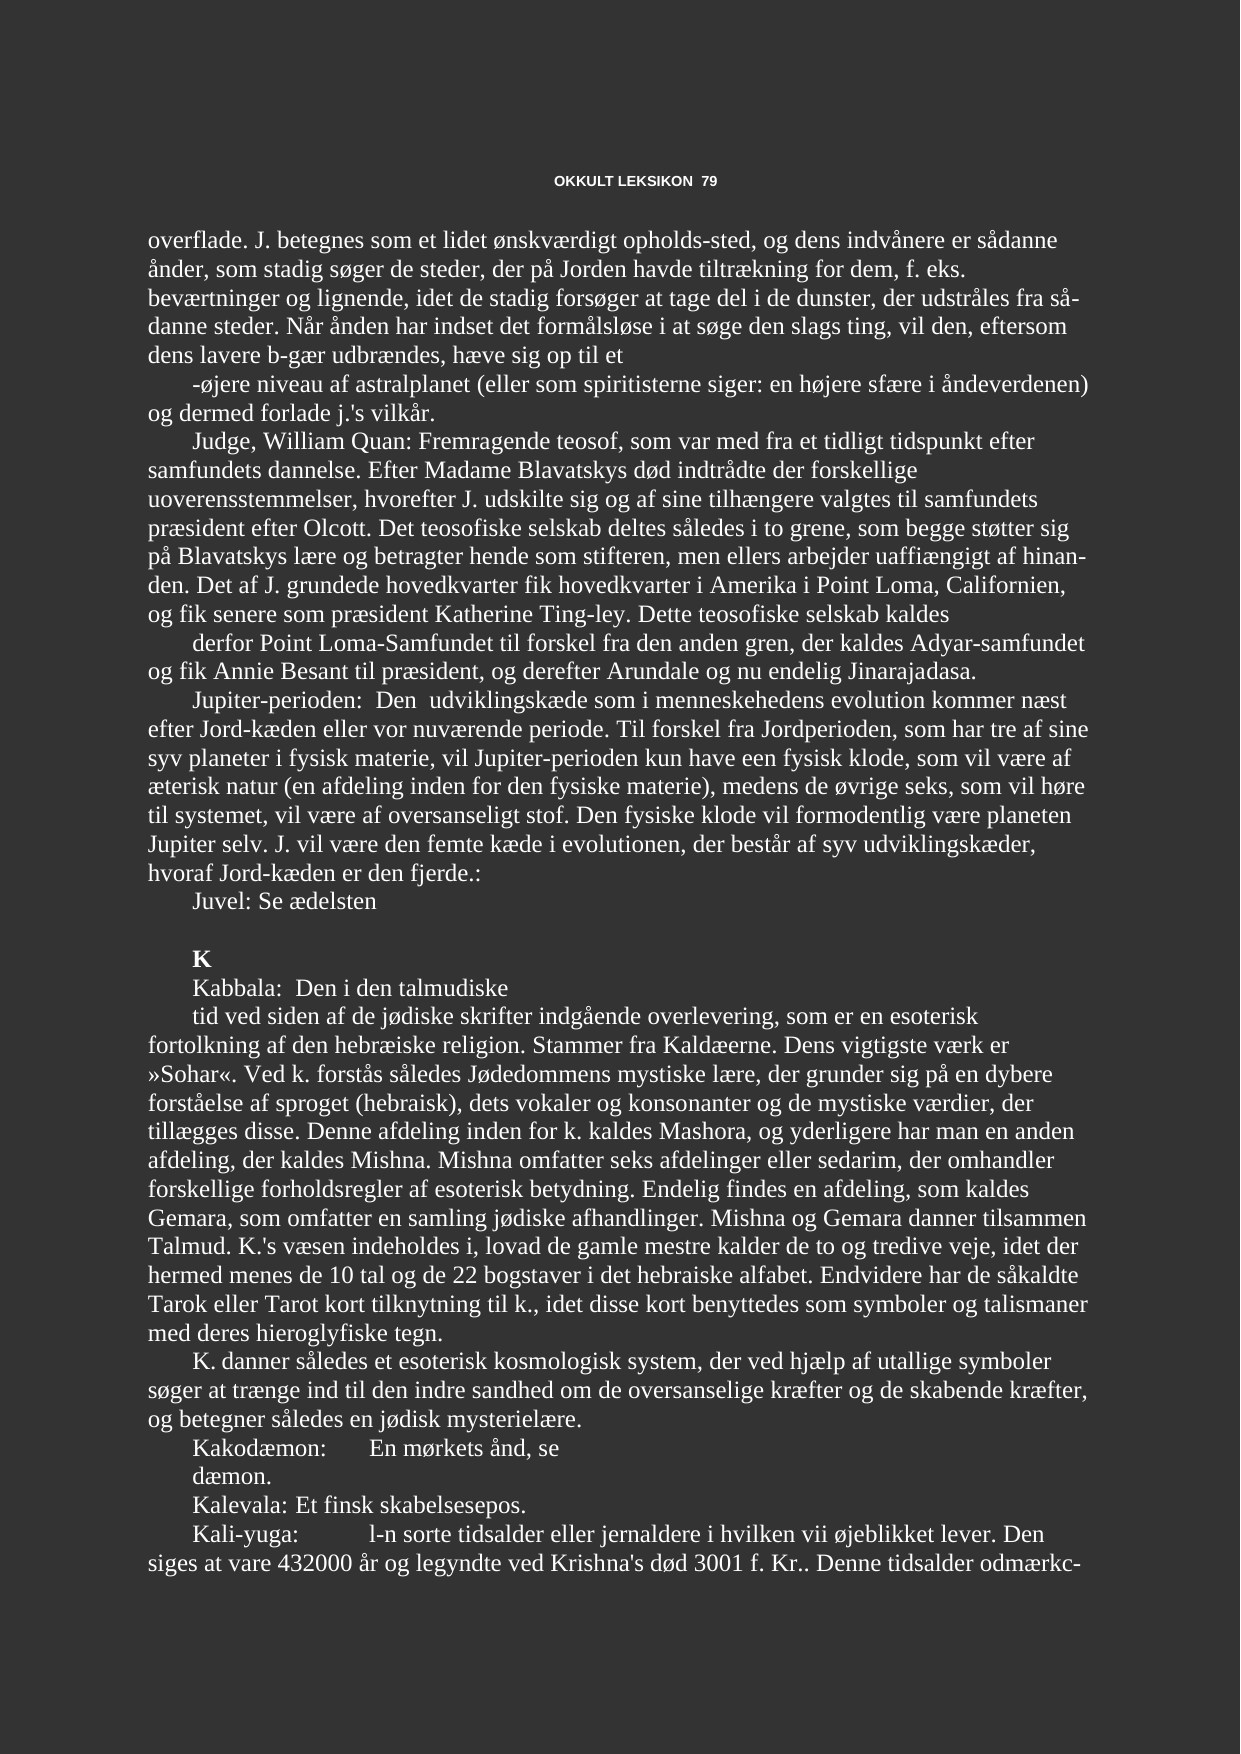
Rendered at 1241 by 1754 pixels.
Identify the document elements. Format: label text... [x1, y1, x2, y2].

text dæmon. [148, 1461, 1092, 1490]
text K. danner således et esoterisk kosmologisk system, der ved hjælp af utallige symboler søger at trænge ind til den indre sandhed om de oversanselige kræfter og de skaben­de kræfter, og betegner således en jødisk mysterielære. [148, 1346, 1092, 1433]
text derfor Point Loma-Samfundet til forskel fra den anden gren, der kal­des Adyar-samfundet og fik Annie Besant til præsident, og derefter Arundale og nu endelig Jinaraja­dasa. [148, 628, 1092, 685]
text Jupiter-perioden: Den udvik­lingskæde som i menneskehedens evolution kommer næst efter Jord-kæden eller vor nuværende periode. Til forskel fra Jordperioden, som har tre af sine syv planeter i fysisk materie, vil Jupiter-perioden kun have een fysisk klode, som vil være af æterisk natur (en afdeling inden for den fysiske materie), medens de øvrige seks, som vil høre til syste­met, vil være af oversanseligt stof. Den fysiske klode vil formodentlig være planeten Jupiter selv. J. vil væ­re den femte kæde i evolutionen, der består af syv udviklingskæder, hvoraf Jord-kæden er den fjerde.: [148, 685, 1092, 886]
text tid ved siden af de jødiske skrifter indgående overlevering, som er en esoterisk fortolkning af den hebræi­ske religion. Stammer fra Kaldæer­ne. Dens vigtigste værk er »Sohar«. Ved k. forstås således Jødedom­mens mystiske lære, der grunder sig på en dybere forståelse af sproget (hebraisk), dets vokaler og konso­nanter og de mystiske værdier, der tillægges disse. Denne afdeling in­den for k. kaldes Mashora, og yder­ligere har man en anden afdeling, der kaldes Mishna. Mishna omfat­ter seks afdelinger eller sedarim, der omhandler forskellige forholds­regler af esoterisk betydning. Ende­lig findes en afdeling, som kaldes Gemara, som omfatter en samling jødiske afhandlinger. Mishna og Gemara danner tilsammen Talmud. K.'s væsen indeholdes i, lovad de gamle mestre kalder de to og tredi­ve veje, idet der hermed menes de 10 tal og de 22 bogstaver i det hebra­iske alfabet. Endvidere har de så­kaldte Tarok eller Tarot kort til­knytning til k., idet disse kort benyt­tedes som symboler og talismaner med deres hieroglyfiske tegn. [148, 1001, 1092, 1346]
text Kalevala: Et finsk skabelses­epos. [148, 1490, 1092, 1519]
text Judge, William Quan: Fremra­gende teosof, som var med fra et tidligt tidspunkt efter samfundets dannelse. Efter Madame Blavat­skys død indtrådte der forskellige uoverensstemmelser, hvorefter J. udskilte sig og af sine tilhængere valgtes til samfundets præsident ef­ter Olcott. Det teosofiske selskab deltes således i to grene, som begge støtter sig på Blavatskys lære og be­tragter hende som stifteren, men el­lers arbejder uaffiængigt af hinan­den. Det af J. grundede hovedkvar­ter fik hovedkvarter i Amerika i Point Loma, Californien, og fik se­nere som præsident Katherine Ting-ley. Dette teosofiske selskab kaldes [148, 426, 1092, 628]
text K [148, 944, 1092, 973]
text Juvel: Se ædelsten [148, 886, 1092, 915]
text -øjere niveau af astralplanet (eller som spiritisterne siger: en højere sfære i åndeverdenen) og dermed forlade j.'s vilkår. [148, 369, 1092, 426]
text Kabbala: Den i den talmudiske [148, 973, 1092, 1001]
text Kali-yuga: l-n sorte tidsalder el­ler jernaldere i hvilken vii øje­blikket lever. Den siges at vare 432000 år og legyndte ved Krish­na's død 3001 f. Kr.. Denne tids­alder odmærkc- [148, 1519, 1092, 1576]
text overflade. J. betegnes som et lidet ønskværdigt opholds-sted, og dens indvånere er sådanne ånder, som stadig søger de steder, der på Jorden havde tiltrækning for dem, f. eks. beværtninger og lignen­de, idet de stadig forsøger at tage del i de dunster, der udstråles fra så­danne steder. Når ånden har indset det formålsløse i at søge den slags ting, vil den, eftersom dens lavere b-gær udbrændes, hæve sig op til et [148, 225, 1092, 369]
text Kakodæmon: En mørkets ånd, se [148, 1433, 1092, 1461]
